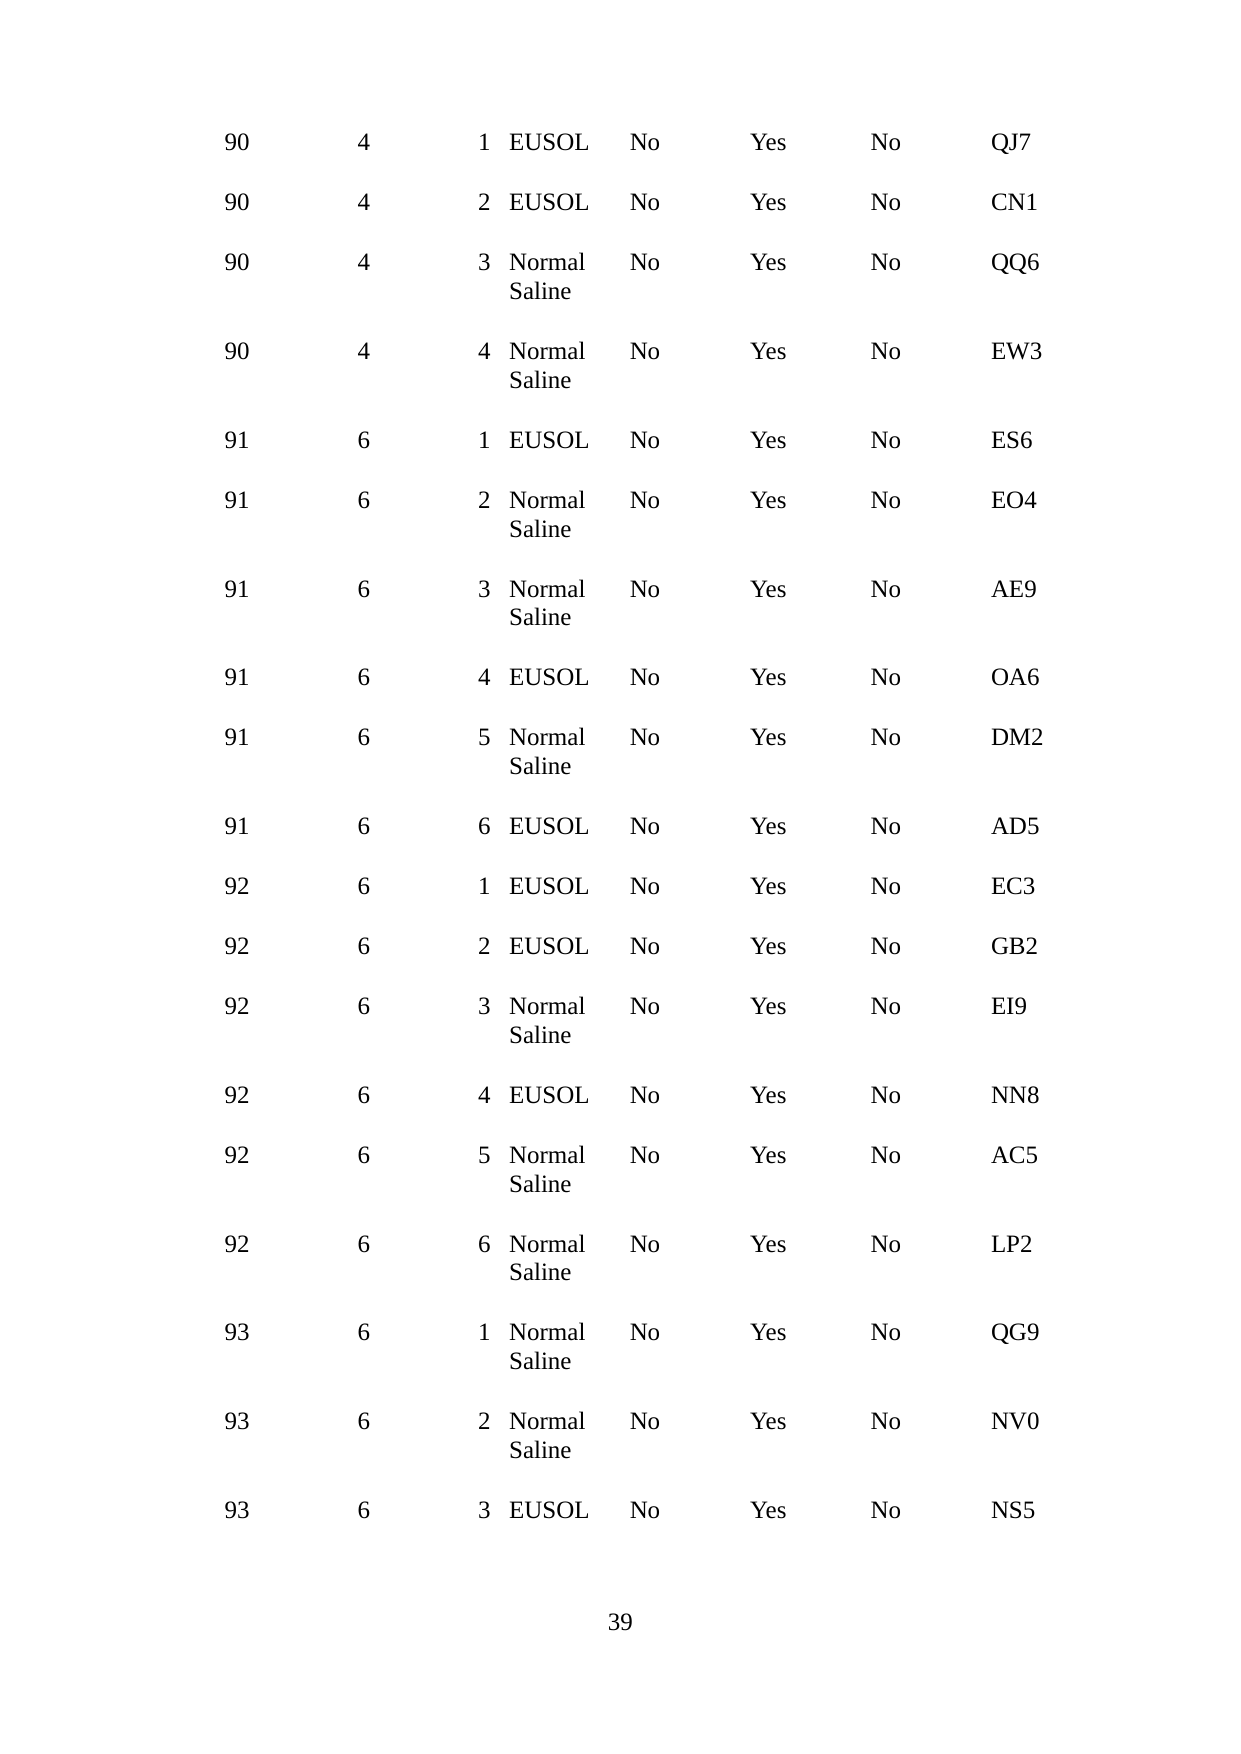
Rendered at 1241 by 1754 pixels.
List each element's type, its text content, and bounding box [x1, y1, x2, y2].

table_cell 3 [379, 238, 499, 327]
table_cell ES6 [981, 416, 1102, 476]
table_cell Yes [741, 922, 861, 982]
table_cell No [620, 1131, 741, 1219]
table_cell 93 [138, 1397, 259, 1486]
table_cell 90 [138, 118, 259, 178]
table_cell No [861, 1397, 981, 1486]
table_cell 6 [259, 1219, 379, 1308]
table_cell No [861, 1131, 981, 1219]
table_cell 2 [379, 178, 499, 238]
table_cell 4 [259, 118, 379, 178]
table_cell No [861, 476, 981, 564]
table_cell QQ6 [981, 238, 1102, 327]
table_cell 2 [379, 476, 499, 564]
table_cell 6 [259, 922, 379, 982]
table_cell Yes [741, 862, 861, 922]
table_cell Yes [741, 802, 861, 862]
table_cell 92 [138, 1131, 259, 1219]
table_cell 4 [259, 327, 379, 416]
table_cell 91 [138, 416, 259, 476]
table_cell LP2 [981, 1219, 1102, 1308]
table_cell 91 [138, 802, 259, 862]
table_cell 6 [259, 1071, 379, 1131]
table_cell AE9 [981, 564, 1102, 653]
table_cell No [861, 118, 981, 178]
table_cell Normal Saline [500, 1219, 620, 1308]
table_cell 6 [379, 1219, 499, 1308]
table_cell EC3 [981, 862, 1102, 922]
table_cell Yes [741, 1219, 861, 1308]
table_cell 93 [138, 1486, 259, 1546]
table_cell No [861, 178, 981, 238]
table_cell Yes [741, 1308, 861, 1397]
table_cell Yes [741, 1131, 861, 1219]
table_cell CN1 [981, 178, 1102, 238]
table_cell 91 [138, 564, 259, 653]
table_cell 4 [379, 1071, 499, 1131]
table_cell 91 [138, 713, 259, 802]
table_cell 6 [259, 1397, 379, 1486]
table_cell No [861, 416, 981, 476]
table_cell Yes [741, 1397, 861, 1486]
table_cell 93 [138, 1308, 259, 1397]
table_cell 6 [379, 802, 499, 862]
table_cell Yes [741, 416, 861, 476]
table_cell Yes [741, 1486, 861, 1546]
table_cell Normal Saline [500, 476, 620, 564]
table_cell 1 [379, 862, 499, 922]
table_cell Yes [741, 713, 861, 802]
table_cell No [861, 653, 981, 713]
table_cell EUSOL [500, 1486, 620, 1546]
table_cell No [861, 922, 981, 982]
table_cell Yes [741, 178, 861, 238]
table_cell 6 [259, 476, 379, 564]
table_cell 6 [259, 564, 379, 653]
table_cell No [861, 982, 981, 1071]
table_cell No [620, 1071, 741, 1131]
table_cell EUSOL [500, 802, 620, 862]
table_cell 6 [259, 1131, 379, 1219]
table_cell Yes [741, 476, 861, 564]
table_cell No [861, 1219, 981, 1308]
table_cell QG9 [981, 1308, 1102, 1397]
table_cell 4 [379, 653, 499, 713]
table_cell 4 [259, 238, 379, 327]
table_cell 1 [379, 118, 499, 178]
table_cell NN8 [981, 1071, 1102, 1131]
table_cell Normal Saline [500, 564, 620, 653]
table_cell Normal Saline [500, 1131, 620, 1219]
table_cell 3 [379, 1486, 499, 1546]
table_cell No [620, 862, 741, 922]
table_cell Yes [741, 1071, 861, 1131]
table_cell No [620, 653, 741, 713]
table_cell 6 [259, 802, 379, 862]
table_cell No [620, 982, 741, 1071]
table_cell No [861, 862, 981, 922]
table_cell Yes [741, 653, 861, 713]
table_cell Normal Saline [500, 327, 620, 416]
table_cell 6 [259, 653, 379, 713]
table_cell 90 [138, 238, 259, 327]
table_cell DM2 [981, 713, 1102, 802]
table_cell No [620, 1308, 741, 1397]
table_cell 1 [379, 1308, 499, 1397]
table_cell 2 [379, 1397, 499, 1486]
table_cell No [861, 1308, 981, 1397]
table_cell NV0 [981, 1397, 1102, 1486]
table_cell No [861, 238, 981, 327]
table_cell No [620, 327, 741, 416]
table_cell 4 [379, 327, 499, 416]
table_cell Yes [741, 118, 861, 178]
table_cell 91 [138, 653, 259, 713]
table_cell No [620, 178, 741, 238]
table_cell 6 [259, 713, 379, 802]
table_cell 92 [138, 862, 259, 922]
table_cell No [620, 922, 741, 982]
table_cell 3 [379, 982, 499, 1071]
table_cell 92 [138, 1071, 259, 1131]
table_cell EUSOL [500, 416, 620, 476]
table_cell 2 [379, 922, 499, 982]
table_cell EUSOL [500, 862, 620, 922]
table_cell Normal Saline [500, 1308, 620, 1397]
table_cell No [620, 416, 741, 476]
table_cell No [620, 564, 741, 653]
table_cell 4 [259, 178, 379, 238]
table_cell EUSOL [500, 922, 620, 982]
table_cell No [861, 713, 981, 802]
table_cell 3 [379, 564, 499, 653]
table_cell Yes [741, 564, 861, 653]
table_cell EO4 [981, 476, 1102, 564]
table_cell No [861, 564, 981, 653]
table_cell No [620, 1397, 741, 1486]
table_cell NS5 [981, 1486, 1102, 1546]
table_cell Yes [741, 982, 861, 1071]
table_cell No [861, 802, 981, 862]
table_cell EUSOL [500, 1071, 620, 1131]
table_cell AC5 [981, 1131, 1102, 1219]
table_cell EUSOL [500, 178, 620, 238]
table_cell No [620, 118, 741, 178]
table_cell QJ7 [981, 118, 1102, 178]
table_cell 92 [138, 1219, 259, 1308]
table_cell 90 [138, 327, 259, 416]
table_cell No [861, 1486, 981, 1546]
table_cell Normal Saline [500, 1397, 620, 1486]
table_cell No [620, 238, 741, 327]
table_cell 6 [259, 982, 379, 1071]
table_cell 92 [138, 922, 259, 982]
table_cell AD5 [981, 802, 1102, 862]
table_cell Normal Saline [500, 238, 620, 327]
table_cell 6 [259, 1486, 379, 1546]
table_cell 1 [379, 416, 499, 476]
table_cell No [620, 713, 741, 802]
table_cell No [620, 476, 741, 564]
table_cell 90 [138, 178, 259, 238]
table_cell No [861, 1071, 981, 1131]
table_cell 92 [138, 982, 259, 1071]
table_cell Yes [741, 238, 861, 327]
table_cell EI9 [981, 982, 1102, 1071]
table_cell OA6 [981, 653, 1102, 713]
table_cell No [861, 327, 981, 416]
table_cell EW3 [981, 327, 1102, 416]
table_cell 6 [259, 1308, 379, 1397]
table_cell Normal Saline [500, 713, 620, 802]
table_cell 6 [259, 416, 379, 476]
table_cell No [620, 1219, 741, 1308]
table_cell 6 [259, 862, 379, 922]
table_cell No [620, 802, 741, 862]
table_cell Normal Saline [500, 982, 620, 1071]
table_cell No [620, 1486, 741, 1546]
table_cell GB2 [981, 922, 1102, 982]
table_cell 5 [379, 1131, 499, 1219]
table_cell Yes [741, 327, 861, 416]
table_cell EUSOL [500, 653, 620, 713]
table_cell EUSOL [500, 118, 620, 178]
table_cell 91 [138, 476, 259, 564]
table_cell 5 [379, 713, 499, 802]
